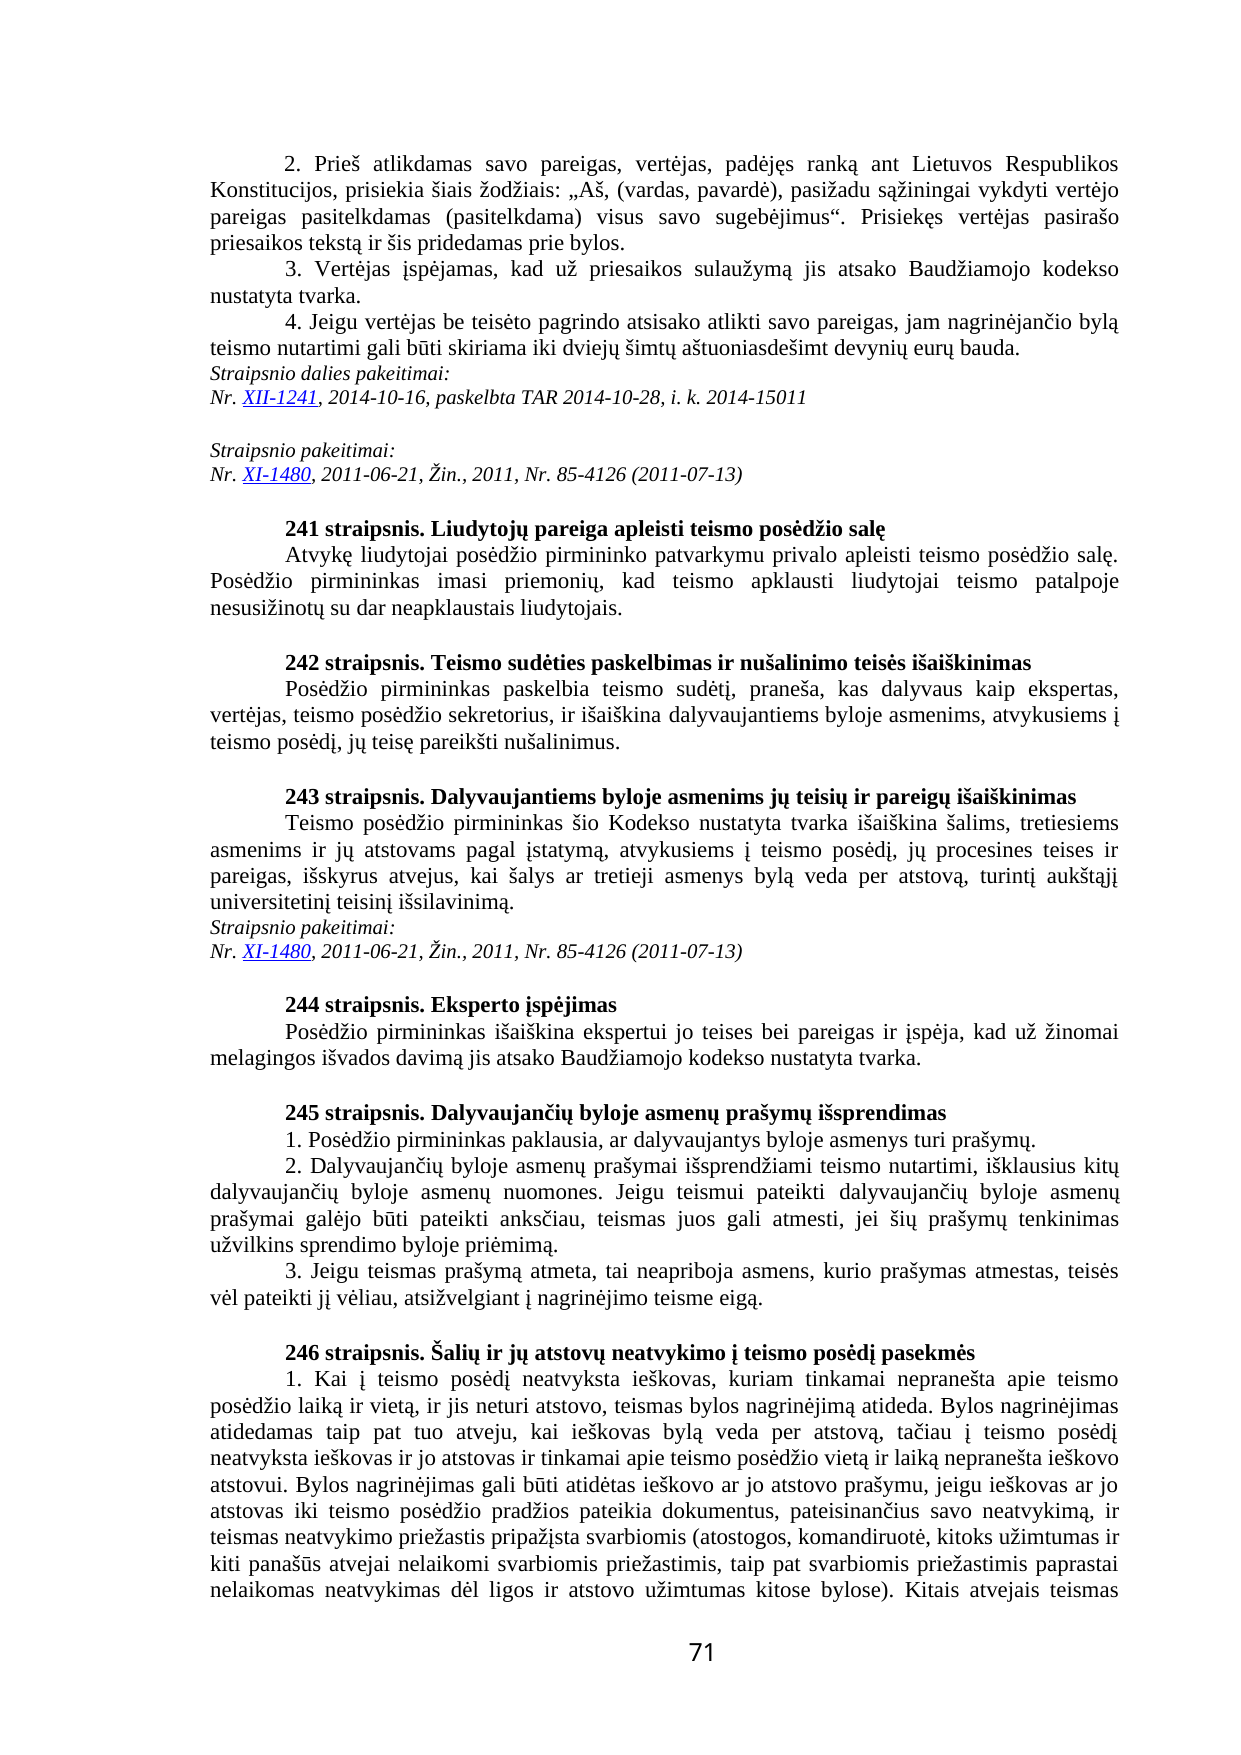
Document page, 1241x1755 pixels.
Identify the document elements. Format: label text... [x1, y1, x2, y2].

text Teismo posėdžio pirmininkas šio Kodekso nustatyta tvarka išaiškina šalims, tretiesiems asmenims ir jų atstovams pagal įstatymą, atvykusiems į teismo posėdį, jų procesines teises ir pareigas, išskyrus atvejus, kai šalys ar tretieji asmenys bylą veda per atstovą, turintį aukštąjį universitetinį teisinį išsilavinimą. [210, 809, 1120, 915]
text Posėdžio pirmininkas paskelbia teismo sudėtį, praneša, kas dalyvaus kaip ekspertas, vertėjas, teismo posėdžio sekretorius, ir išaiškina dalyvaujantiems byloje asmenims, atvykusiems į teismo posėdį, jų teisę pareikšti nušalinimus. [210, 675, 1120, 754]
text Straipsnio pakeitimai: [210, 438, 1120, 462]
text 242 straipsnis. Teismo sudėties paskelbimas ir nušalinimo teisės išaiškinimas [285, 649, 1120, 675]
text 245 straipsnis. Dalyvaujančių byloje asmenų prašymų išsprendimas [210, 1099, 1120, 1126]
text 3. Vertėjas įspėjamas, kad už priesaikos sulaužymą jis atsako Baudžiamojo kodekso nustatyta tvarka. [210, 255, 1120, 308]
text 1. Kai į teismo posėdį neatvyksta ieškovas, kuriam tinkamai nepranešta apie teismo posėdžio laiką ir vietą, ir jis neturi atstovo, teismas bylos nagrinėjimą atideda. Bylos nagrinėjimas atidedamas taip pat tuo atveju, kai ieškovas bylą veda per atstovą, tačiau į teismo posėdį neatvyksta ieškovas ir jo atstovas ir tinkamai apie teismo posėdžio vietą ir laiką nepranešta ieškovo atstovui. Bylos nagrinėjimas gali būti atidėtas ieškovo ar jo atstovo prašymu, jeigu ieškovas ar jo atstovas iki teismo posėdžio pradžios pateikia dokumentus, pateisinančius savo neatvykimą, ir teismas neatvykimo priežastis pripažįsta svarbiomis (atostogos, komandiruotė, kitoks užimtumas ir kiti panašūs atvejai nelaikomi svarbiomis priežastimis, taip pat svarbiomis priežastimis paprastai nelaikomas neatvykimas dėl ligos ir atstovo užimtumas kitose bylose). Kitais atvejais teismas [210, 1365, 1120, 1602]
text Straipsnio dalies pakeitimai: [210, 361, 1120, 385]
text 246 straipsnis. Šalių ir jų atstovų neatvykimo į teismo posėdį pasekmės [210, 1339, 1120, 1365]
text Posėdžio pirmininkas išaiškina ekspertui jo teises bei pareigas ir įspėja, kad už žinomai melagingos išvados davimą jis atsako Baudžiamojo kodekso nustatyta tvarka. [210, 1018, 1120, 1071]
text 241 straipsnis. Liudytojų pareiga apleisti teismo posėdžio salę [210, 514, 1120, 541]
text 244 straipsnis. Eksperto įspėjimas [210, 992, 1120, 1018]
text Atvykę liudytojai posėdžio pirmininko patvarkymu privalo apleisti teismo posėdžio salę. Posėdžio pirmininkas imasi priemonių, kad teismo apklausti liudytojai teismo patalpoje nesusižinotų su dar neapklaustais liudytojais. [210, 541, 1120, 620]
text 243 straipsnis. Dalyvaujantiems byloje asmenims jų teisių ir pareigų išaiškinimas [285, 783, 1120, 809]
text 2. Prieš atlikdamas savo pareigas, vertėjas, padėjęs ranką ant Lietuvos Respublikos Konstitucijos, prisiekia šiais žodžiais: „Aš, (vardas, pavardė), pasižadu sąžiningai vykdyti vertėjo pareigas pasitelkdamas (pasitelkdama) visus savo sugebėjimus“. Prisiekęs vertėjas pasirašo priesaikos tekstą ir šis pridedamas prie bylos. [210, 150, 1120, 255]
text 2. Dalyvaujančių byloje asmenų prašymai išsprendžiami teismo nutartimi, išklausius kitų dalyvaujančių byloje asmenų nuomones. Jeigu teismui pateikti dalyvaujančių byloje asmenų prašymai galėjo būti pateikti anksčiau, teismas juos gali atmesti, jei šių prašymų tenkinimas užvilkins sprendimo byloje priėmimą. [210, 1152, 1120, 1257]
text Nr. XI-1480, 2011-06-21, Žin., 2011, Nr. 85-4126 (2011-07-13) [210, 462, 1120, 486]
text Straipsnio pakeitimai: [210, 915, 1120, 939]
text 4. Jeigu vertėjas be teisėto pagrindo atsisako atlikti savo pareigas, jam nagrinėjančio bylą teismo nutartimi gali būti skiriama iki dviejų šimtų aštuoniasdešimt devynių eurų bauda. [210, 308, 1120, 361]
text Nr. XII-1241, 2014-10-16, paskelbta TAR 2014-10-28, i. k. 2014-15011 [210, 385, 1120, 409]
text 1. Posėdžio pirmininkas paklausia, ar dalyvaujantys byloje asmenys turi prašymų. [210, 1126, 1120, 1152]
text 3. Jeigu teismas prašymą atmeta, tai neapriboja asmens, kurio prašymas atmestas, teisės vėl pateikti jį vėliau, atsižvelgiant į nagrinėjimo teisme eigą. [210, 1257, 1120, 1310]
text Nr. XI-1480, 2011-06-21, Žin., 2011, Nr. 85-4126 (2011-07-13) [210, 939, 1120, 963]
